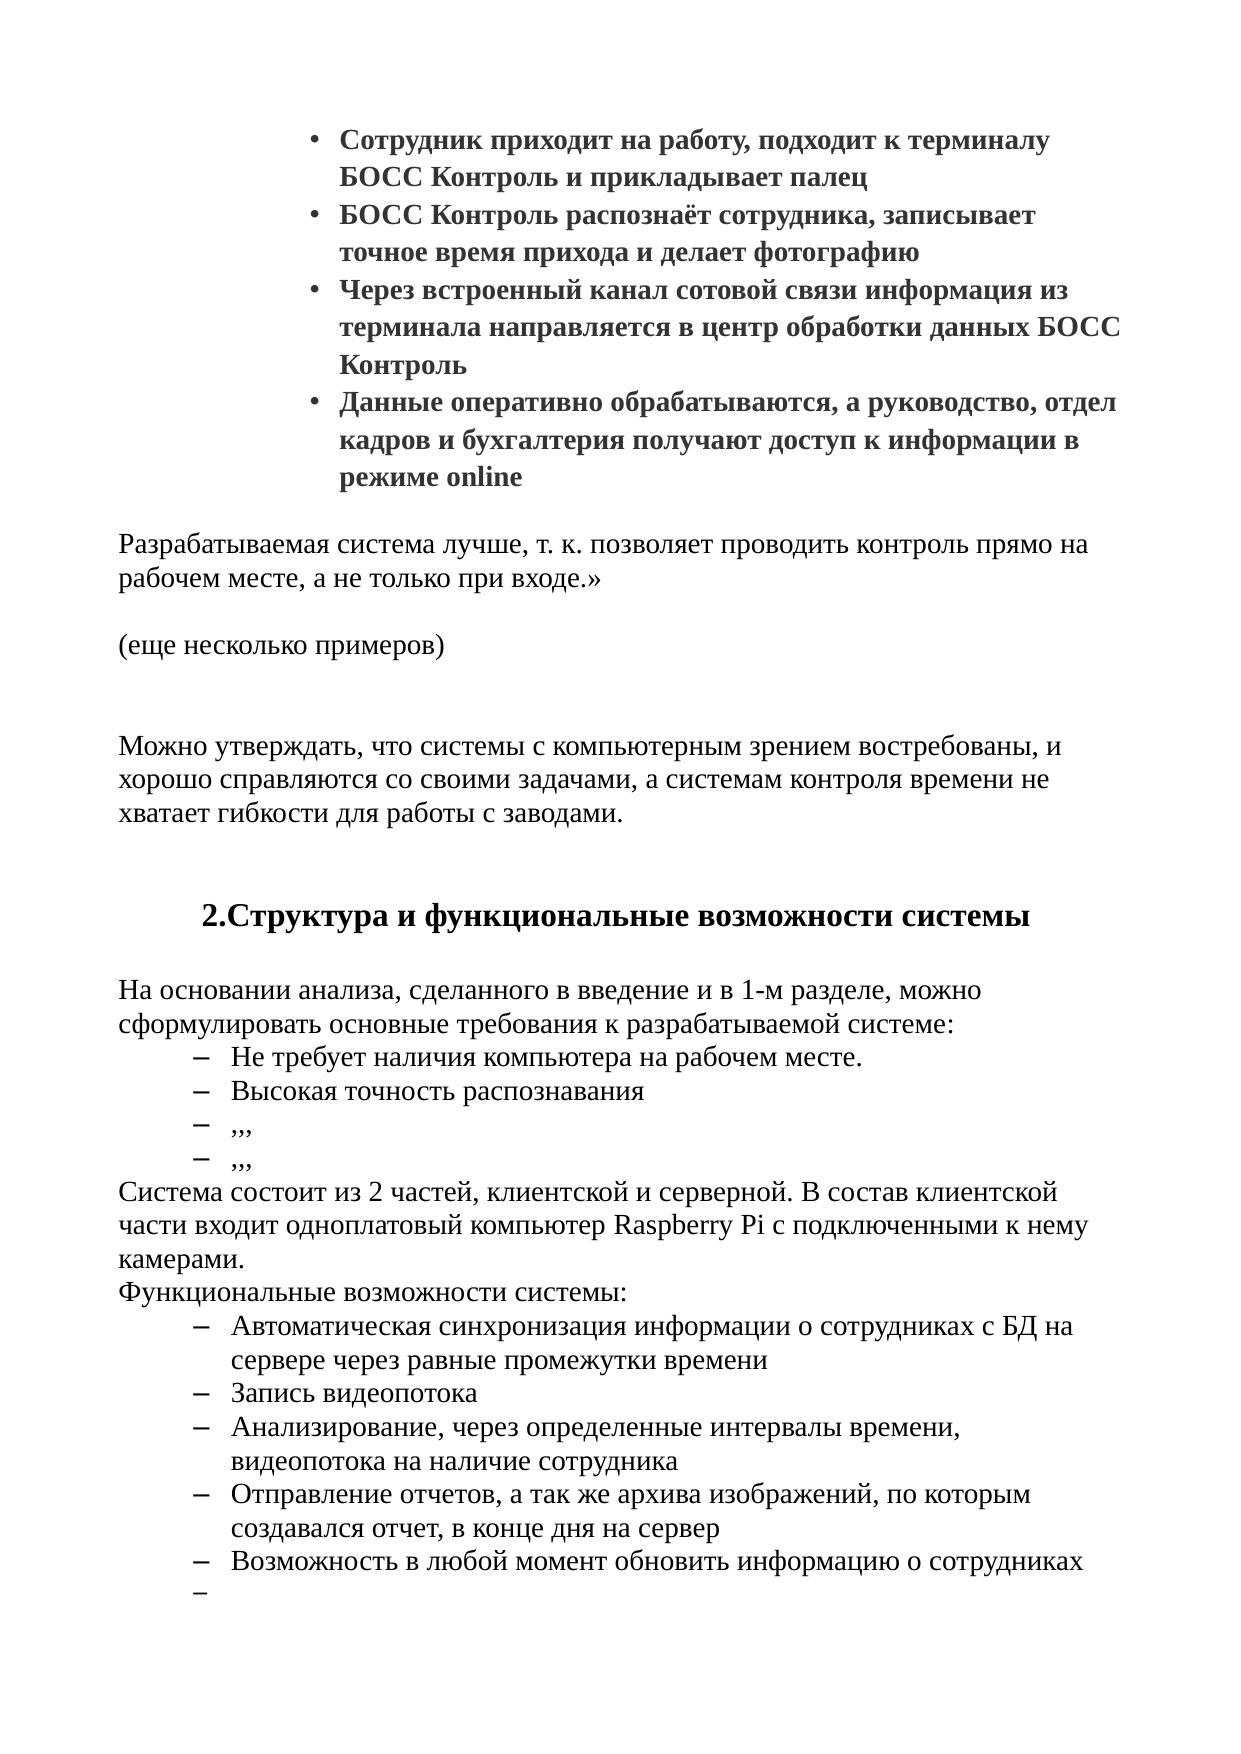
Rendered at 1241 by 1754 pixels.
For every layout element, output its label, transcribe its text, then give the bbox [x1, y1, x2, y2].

list Запись видеопотока [193, 1375, 1122, 1409]
text На основании анализа, сделанного в введение и в 1-м разделе, можно сформулировать основные требования к разрабатываемой системе: [118, 972, 1122, 1039]
subtitle Сотрудник приходит на работу, подходит к терминалу БОСС Контроль и прикладывает палец [309, 118, 1122, 193]
list ,,, [193, 1107, 1122, 1140]
subtitle Данные оперативно обрабатываются, а руководство, отдел кадров и бухгалтерия получают доступ к информации в режиме online [309, 381, 1122, 493]
text (еще несколько примеров) [118, 627, 1122, 661]
text Можно утверждать, что системы с компьютерным зрением востребованы, и хорошо справляются со своими задачами, а системам контроля времени не хватает гибкости для работы с заводами. [118, 728, 1122, 828]
subtitle БОСС Контроль распознаёт сотрудника, записывает точное время прихода и делает фотографию [309, 193, 1122, 268]
subtitle Через встроенный канал сотовой связи информация из терминала направляется в центр обработки данных БОСС Контроль [309, 268, 1122, 381]
list Анализирование, через определенные интервалы времени, видеопотока на наличие сотрудника [193, 1409, 1122, 1476]
list Отправление отчетов, а так же архива изображений, по которым создавался отчет, в конце дня на сервер [193, 1476, 1122, 1543]
text Система состоит из 2 частей, клиентской и серверной. В состав клиентской части входит одноплатовый компьютер Raspberry Pi с подключенными к нему камерами. [118, 1174, 1122, 1274]
text 2.Структура и функциональные возможности системы [118, 896, 1122, 934]
list Автоматическая синхронизация информации о сотрудниках с БД на сервере через равные промежутки времени [193, 1308, 1122, 1375]
list Возможность в любой момент обновить информацию о сотрудниках [193, 1543, 1122, 1577]
list Высокая точность распознавания [193, 1073, 1122, 1107]
text Разрабатываемая система лучше, т. к. позволяет проводить контроль прямо на рабочем месте, а не только при входе.» [118, 527, 1122, 594]
list ,,, [193, 1140, 1122, 1174]
list Не требует наличия компьютера на рабочем месте. [193, 1039, 1122, 1073]
text Функциональные возможности системы: [118, 1274, 1122, 1308]
